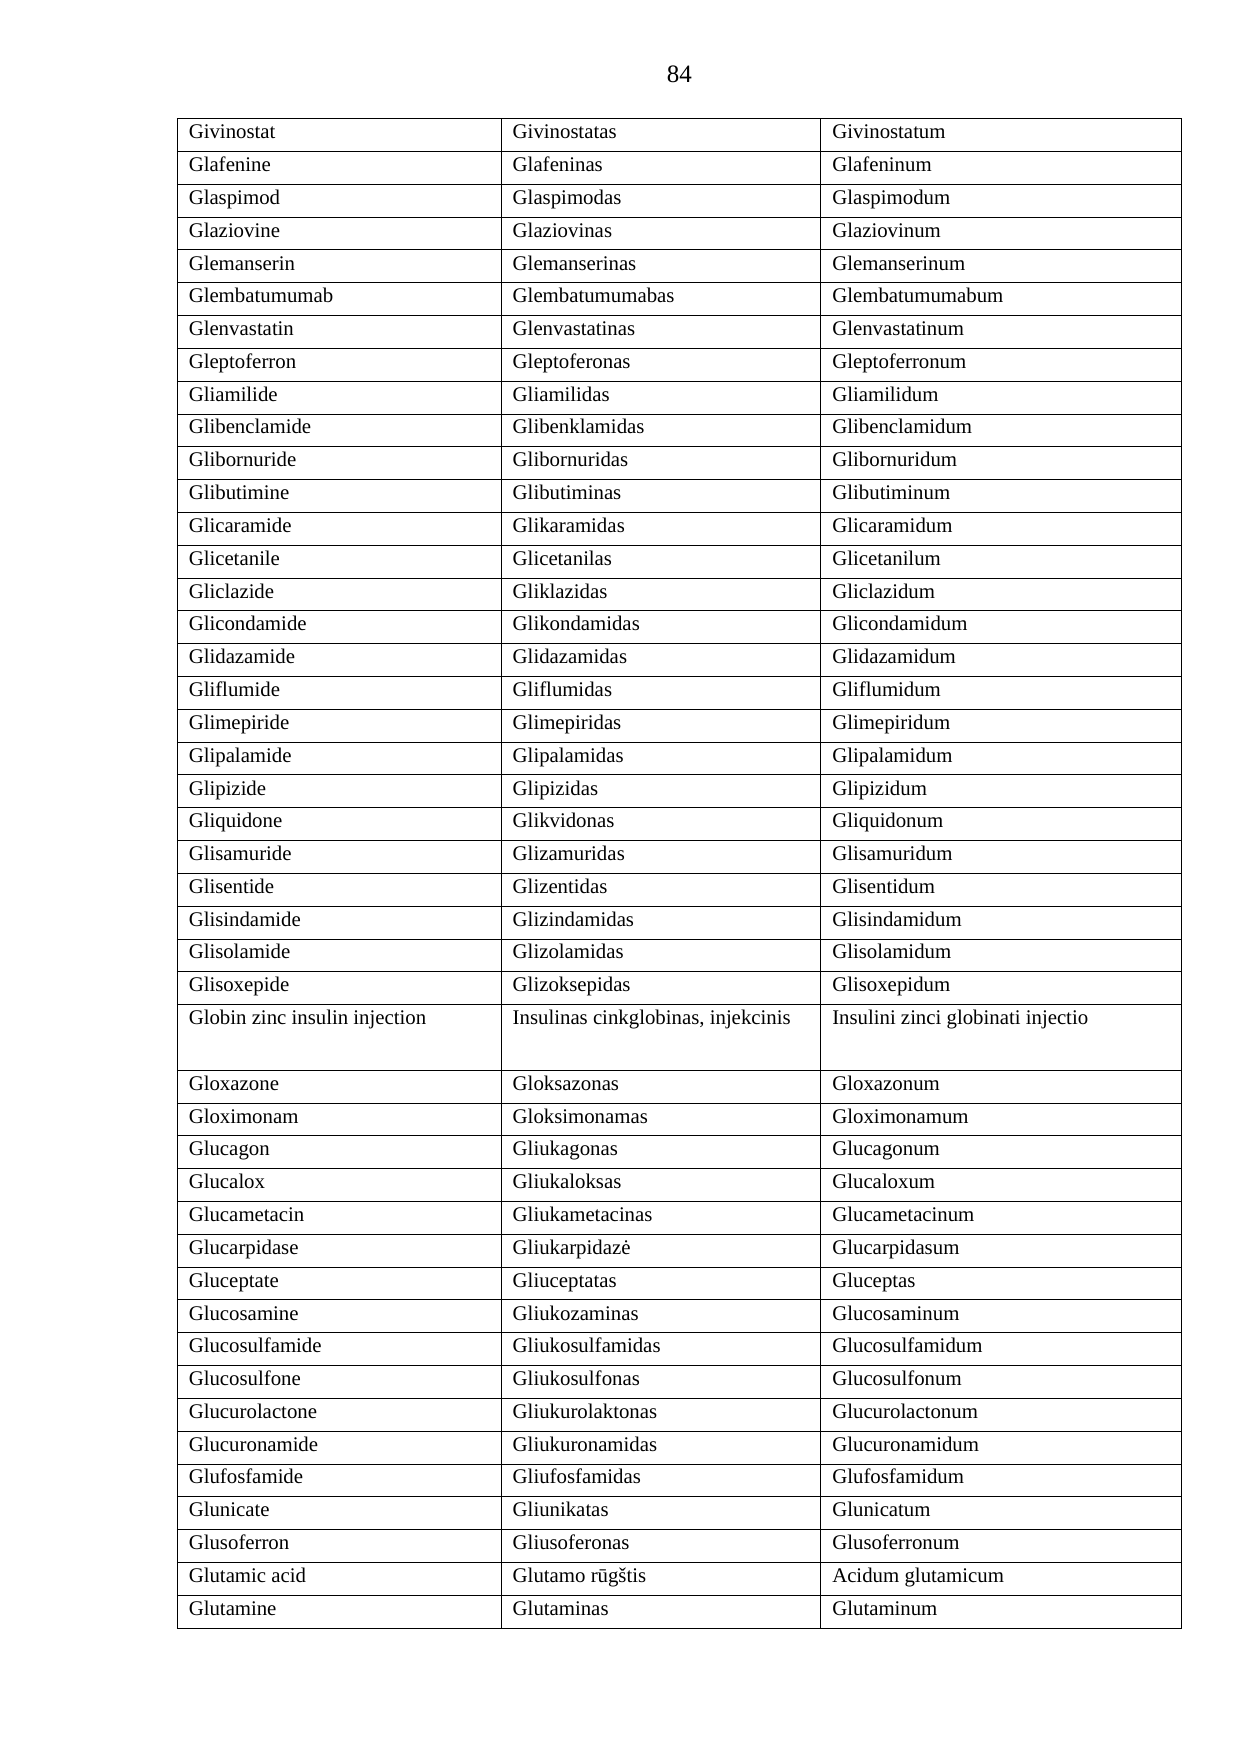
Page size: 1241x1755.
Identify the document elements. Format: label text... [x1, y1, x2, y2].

table_cell Glipizidum [821, 775, 1181, 807]
table_cell Glutaminum [821, 1596, 1181, 1627]
table_cell Glaziovinas [502, 218, 820, 249]
table_cell Glusoferron [178, 1530, 501, 1562]
table_cell Glucarpidasum [821, 1235, 1181, 1267]
table_cell Glizamuridas [502, 841, 820, 873]
table_cell Glucosaminum [821, 1300, 1181, 1332]
table_cell Glaziovine [178, 218, 501, 249]
table_cell Gliukametacinas [502, 1202, 820, 1234]
table_cell Gliflumide [178, 677, 501, 709]
table_cell Glaspimodas [502, 185, 820, 217]
table_cell Glutaminas [502, 1596, 820, 1627]
table_cell Glisentidum [821, 874, 1181, 906]
table_cell Glucagonum [821, 1136, 1181, 1168]
table_cell Gleptoferron [178, 349, 501, 381]
table_cell Glibutimine [178, 480, 501, 512]
table_cell Givinostat [178, 119, 501, 151]
table_cell Glaziovinum [821, 218, 1181, 249]
table_cell Glidazamidas [502, 644, 820, 676]
table_cell Glucarpidase [178, 1235, 501, 1267]
table_cell Glunicate [178, 1497, 501, 1529]
table_cell Glimepiride [178, 710, 501, 742]
table_cell Glibornuridum [821, 447, 1181, 479]
table_cell Gliukagonas [502, 1136, 820, 1168]
table_cell Glaspimod [178, 185, 501, 217]
table_cell Glisolamidum [821, 940, 1181, 971]
table_cell Glemanserinum [821, 250, 1181, 282]
table_cell Glunicatum [821, 1497, 1181, 1529]
table_cell Glenvastatin [178, 316, 501, 348]
table_cell Gliclazide [178, 579, 501, 610]
table_cell Gliukaloksas [502, 1169, 820, 1201]
table_cell Glembatumumabas [502, 283, 820, 315]
table_cell Gliklazidas [502, 579, 820, 610]
table_cell Glicetanilum [821, 546, 1181, 577]
table_cell Glibenclamidum [821, 415, 1181, 446]
table_cell Insulinas cinkglobinas, injekcinis [502, 1005, 820, 1070]
table_cell Gliukuronamidas [502, 1432, 820, 1463]
table_cell Glimepiridas [502, 710, 820, 742]
table_cell Gliamilidum [821, 382, 1181, 413]
table_cell Gloximonam [178, 1104, 501, 1135]
table_cell Glucurolactone [178, 1399, 501, 1431]
table_cell Glipalamide [178, 743, 501, 774]
table_cell Gluceptas [821, 1268, 1181, 1299]
table_cell Glibutiminum [821, 480, 1181, 512]
table_cell Glucametacin [178, 1202, 501, 1234]
table_cell Gliflumidum [821, 677, 1181, 709]
table_cell Glidazamide [178, 644, 501, 676]
table_cell Gliufosfamidas [502, 1465, 820, 1496]
table_cell Glicaramidum [821, 513, 1181, 545]
table_cell Glufosfamidum [821, 1465, 1181, 1496]
table_cell Glafenine [178, 152, 501, 184]
table_cell Glafeninum [821, 152, 1181, 184]
table_cell Gloxazonum [821, 1071, 1181, 1102]
table_cell Glemanserinas [502, 250, 820, 282]
table_cell Glutamic acid [178, 1563, 501, 1595]
table_cell Glucalox [178, 1169, 501, 1201]
table_cell Gliamilide [178, 382, 501, 413]
table_cell Gliukurolaktonas [502, 1399, 820, 1431]
table_cell Glucametacinum [821, 1202, 1181, 1234]
table_cell Glikvidonas [502, 808, 820, 840]
table_cell Glicaramide [178, 513, 501, 545]
table_cell Glipizide [178, 775, 501, 807]
table_cell Glimepiridum [821, 710, 1181, 742]
table_cell Glucosulfone [178, 1366, 501, 1398]
table_cell Glisoxepidum [821, 972, 1181, 1004]
table_cell Glucuronamide [178, 1432, 501, 1463]
table_cell Glisoxepide [178, 972, 501, 1004]
table_cell Glibutiminas [502, 480, 820, 512]
table_cell Glucosulfonum [821, 1366, 1181, 1398]
table_cell Glisindamide [178, 907, 501, 938]
table_cell Gliclazidum [821, 579, 1181, 610]
table_cell Glicetanile [178, 546, 501, 577]
table_cell Gliunikatas [502, 1497, 820, 1529]
table_cell Glucurolactonum [821, 1399, 1181, 1431]
table_cell Glaspimodum [821, 185, 1181, 217]
table_cell Gliukosulfamidas [502, 1333, 820, 1365]
table_cell Gloksimonamas [502, 1104, 820, 1135]
table_cell Glucosulfamidum [821, 1333, 1181, 1365]
table_cell Glenvastatinum [821, 316, 1181, 348]
table_cell Glisindamidum [821, 907, 1181, 938]
table_cell Glisamuridum [821, 841, 1181, 873]
table_cell Glisolamide [178, 940, 501, 971]
table_cell Insulini zinci globinati injectio [821, 1005, 1181, 1070]
table_cell Glucaloxum [821, 1169, 1181, 1201]
table_cell Glizoksepidas [502, 972, 820, 1004]
table_cell Gliflumidas [502, 677, 820, 709]
table_cell Gloxazone [178, 1071, 501, 1102]
table_cell Glibenklamidas [502, 415, 820, 446]
table_cell Glembatumumabum [821, 283, 1181, 315]
table_cell Gliukosulfonas [502, 1366, 820, 1398]
table_cell Glipalamidas [502, 743, 820, 774]
table_cell Glufosfamide [178, 1465, 501, 1496]
table_cell Gloksazonas [502, 1071, 820, 1102]
table_cell Givinostatas [502, 119, 820, 151]
table_cell Gliquidone [178, 808, 501, 840]
table_cell Glibornuride [178, 447, 501, 479]
table_cell Glisentide [178, 874, 501, 906]
table_cell Gliquidonum [821, 808, 1181, 840]
table_cell Givinostatum [821, 119, 1181, 151]
table_cell Gloximonamum [821, 1104, 1181, 1135]
table_cell Glembatumumab [178, 283, 501, 315]
table_cell Gliusoferonas [502, 1530, 820, 1562]
table_cell Glipizidas [502, 775, 820, 807]
table_cell Glutamo rūgštis [502, 1563, 820, 1595]
table_cell Gluceptate [178, 1268, 501, 1299]
table_cell Glibenclamide [178, 415, 501, 446]
table_cell Glucosamine [178, 1300, 501, 1332]
table_cell Glipalamidum [821, 743, 1181, 774]
table_cell Gleptoferonas [502, 349, 820, 381]
table_cell Glenvastatinas [502, 316, 820, 348]
table_cell Glicetanilas [502, 546, 820, 577]
table_cell Glisamuride [178, 841, 501, 873]
table_cell Gliuceptatas [502, 1268, 820, 1299]
table_cell Glikaramidas [502, 513, 820, 545]
table_cell Glizolamidas [502, 940, 820, 971]
table_cell Gliukozaminas [502, 1300, 820, 1332]
table_cell Glucagon [178, 1136, 501, 1168]
table_cell Glidazamidum [821, 644, 1181, 676]
table_cell Glusoferronum [821, 1530, 1181, 1562]
table_cell Glafeninas [502, 152, 820, 184]
table_cell Glizentidas [502, 874, 820, 906]
table_cell Glucosulfamide [178, 1333, 501, 1365]
table_cell Glicondamide [178, 611, 501, 643]
table_cell Glikondamidas [502, 611, 820, 643]
table_cell Gleptoferronum [821, 349, 1181, 381]
table_cell Glizindamidas [502, 907, 820, 938]
table_cell Gliukarpidazė [502, 1235, 820, 1267]
table_cell Gliamilidas [502, 382, 820, 413]
table_cell Glibornuridas [502, 447, 820, 479]
table_cell Acidum glutamicum [821, 1563, 1181, 1595]
table_cell Glutamine [178, 1596, 501, 1627]
table_cell Glemanserin [178, 250, 501, 282]
table_cell Glucuronamidum [821, 1432, 1181, 1463]
table_cell Glicondamidum [821, 611, 1181, 643]
table_cell Globin zinc insulin injection [178, 1005, 501, 1070]
